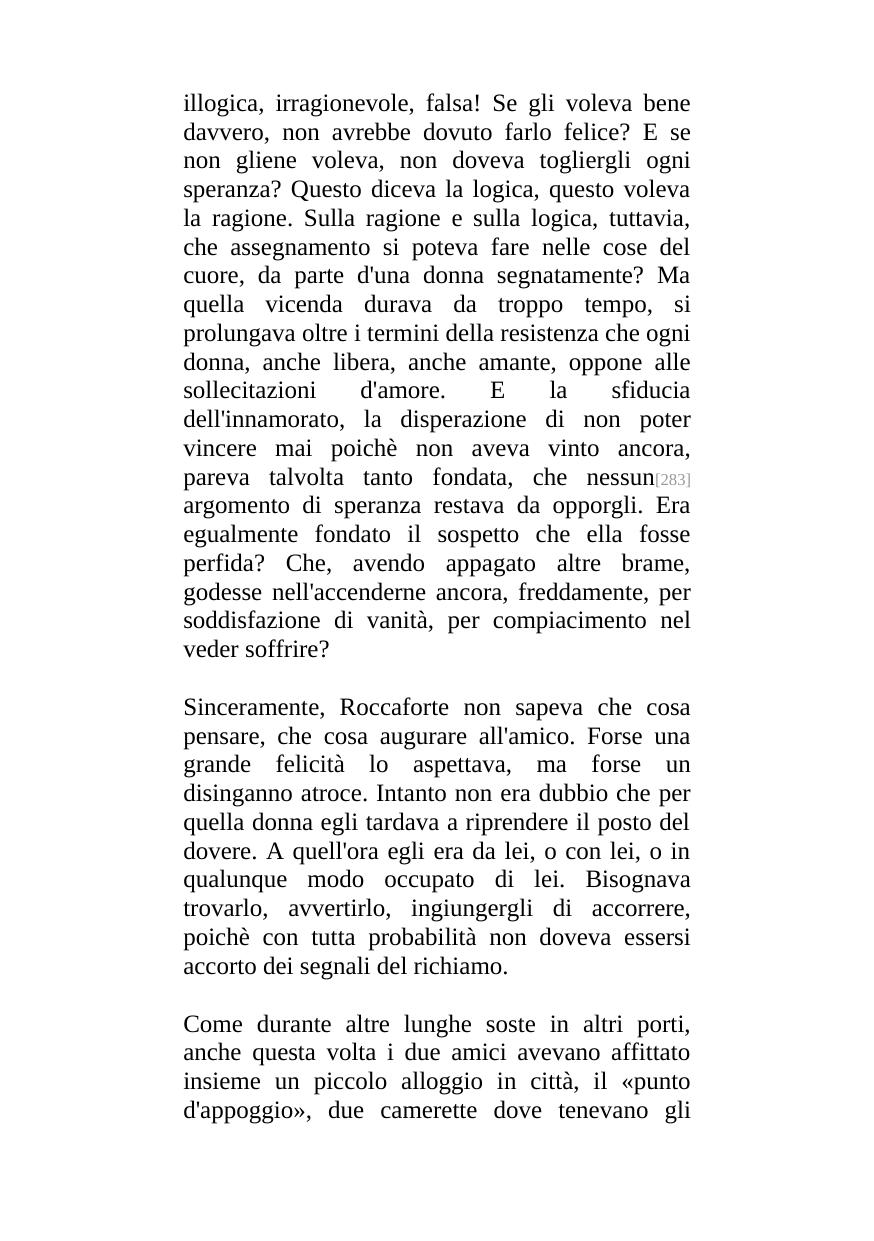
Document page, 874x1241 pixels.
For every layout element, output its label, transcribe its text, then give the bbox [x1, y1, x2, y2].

text Come durante altre lunghe soste in altri porti, anche questa volta i due amici avevano affittato insieme un piccolo alloggio in città, il «punto d'appoggio», due camerette dove tenevano gli [183, 1009, 691, 1124]
text illogica, irragionevole, falsa! Se gli voleva bene davvero, non avrebbe dovuto farlo felice? E se non gliene voleva, non doveva togliergli ogni speranza? Questo diceva la logica, questo voleva la ragione. Sulla ragione e sulla logica, tuttavia, che assegnamento si poteva fare nelle cose del cuore, da parte d'una donna segnatamente? Ma quella vicenda durava da troppo tempo, si prolungava oltre i termini della resistenza che ogni donna, anche libera, anche amante, oppone alle sollecitazioni d'amore. E la sfiducia dell'innamorato, la disperazione di non poter vincere mai poichè non aveva vinto ancora, pareva talvolta tanto fondata, che nessun[283] argomento di speranza restava da opporgli. Era egualmente fondato il sospetto che ella fosse perfida? Che, avendo appagato altre brame, godesse nell'accenderne ancora, freddamente, per soddisfazione di vanità, per compiacimento nel veder soffrire? [183, 88, 691, 663]
text Sinceramente, Roccaforte non sapeva che cosa pensare, che cosa augurare all'amico. Forse una grande felicità lo aspettava, ma forse un disinganno atroce. Intanto non era dubbio che per quella donna egli tardava a riprendere il posto del dovere. A quell'ora egli era da lei, o con lei, o in qualunque modo occupato di lei. Bisognava trovarlo, avvertirlo, ingiungergli di accorrere, poichè con tutta probabilità non doveva essersi accorto dei segnali del richiamo. [183, 692, 691, 979]
